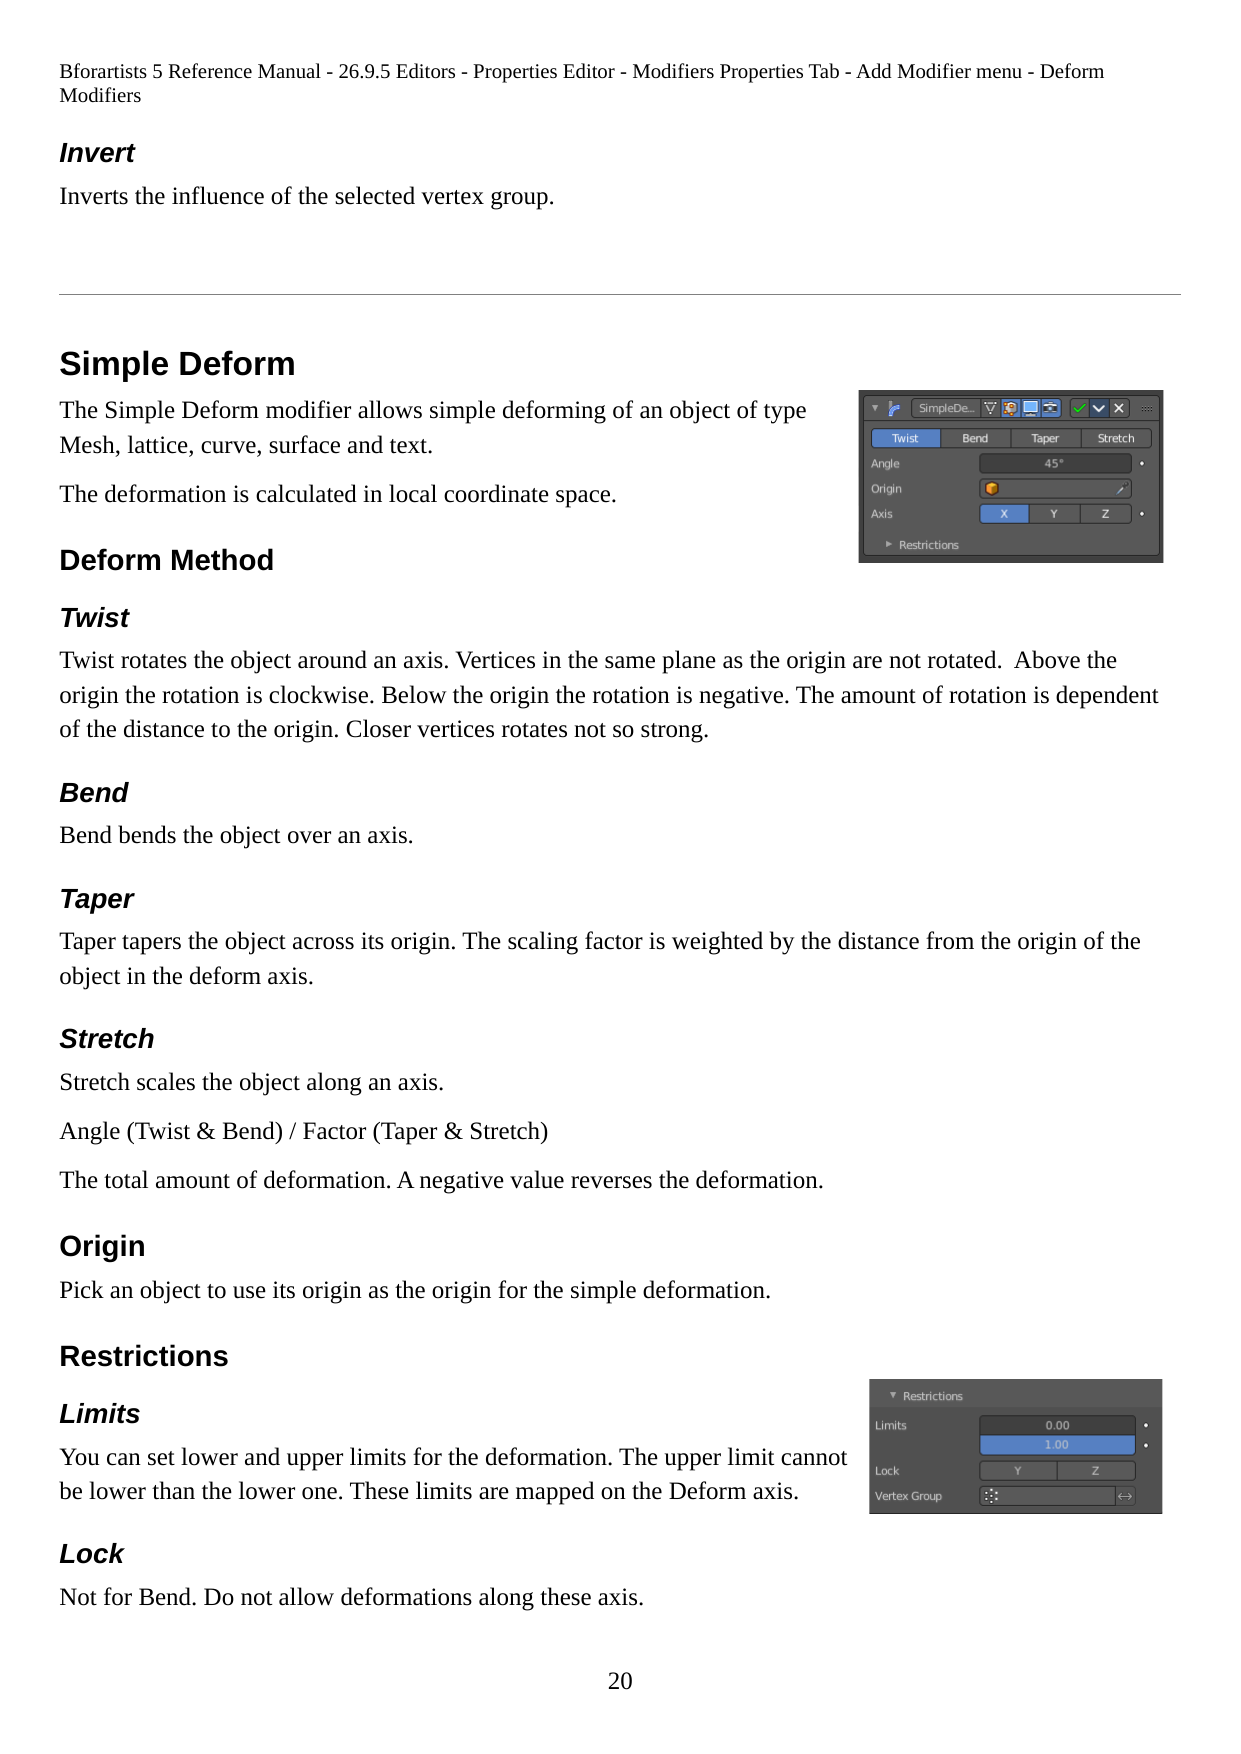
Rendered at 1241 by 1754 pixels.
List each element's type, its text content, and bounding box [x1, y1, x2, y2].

text You can set lower and upper limits for the deformation. The upper limit cannot be lower than the lower one. These limits are mapped on the Deform axis. [59, 1442, 869, 1505]
subtitle Restrictions [59, 1338, 1181, 1372]
subtitle Twist [59, 601, 1181, 633]
subtitle Deform Method [59, 542, 1181, 576]
subtitle Lock [59, 1538, 1181, 1569]
text Inverts the influence of the selected vertex group. [59, 181, 1181, 210]
subtitle [1163, 1397, 1181, 1429]
text Bend bends the object over an axis. [59, 821, 1181, 849]
text The total amount of deformation. A negative value reverses the deformation. [59, 1165, 1181, 1194]
subtitle Limits [59, 1397, 869, 1429]
text Angle (Twist & Bend) / Factor (Taper & Stretch) [59, 1116, 1181, 1145]
text Taper tapers the object across its origin. The scaling factor is weighted by the distance from the origin of the object in the deform axis. [59, 926, 1181, 990]
subtitle Bend [59, 776, 1181, 808]
subtitle Simple Deform [59, 344, 1181, 383]
picture [858, 390, 1164, 563]
text The deformation is calculated in local coordinate space. [59, 479, 858, 508]
subtitle Stretch [59, 1022, 1181, 1054]
text Stretch scales the object along an axis. [59, 1067, 1181, 1096]
subtitle Taper [59, 882, 1181, 914]
text Not for Bend. Do not allow deformations along these axis. [59, 1582, 1181, 1611]
picture [869, 1379, 1163, 1514]
subtitle Origin [59, 1229, 1181, 1262]
text The Simple Deform modifier allows simple deforming of an object of type Mesh, lattice, curve, surface and text. [59, 395, 858, 458]
subtitle Invert [59, 137, 1181, 168]
text Pick an object to use its origin as the origin for the simple deformation. [59, 1275, 1181, 1304]
text Twist rotates the object around an axis. Vertices in the same plane as the origin are not rotated. Above the origin the rotation is clockwise. Below the origin the rotation is negative. The amount of rotation is dependent of the distance to the origin. Closer vertices rotates not so strong. [59, 646, 1181, 743]
